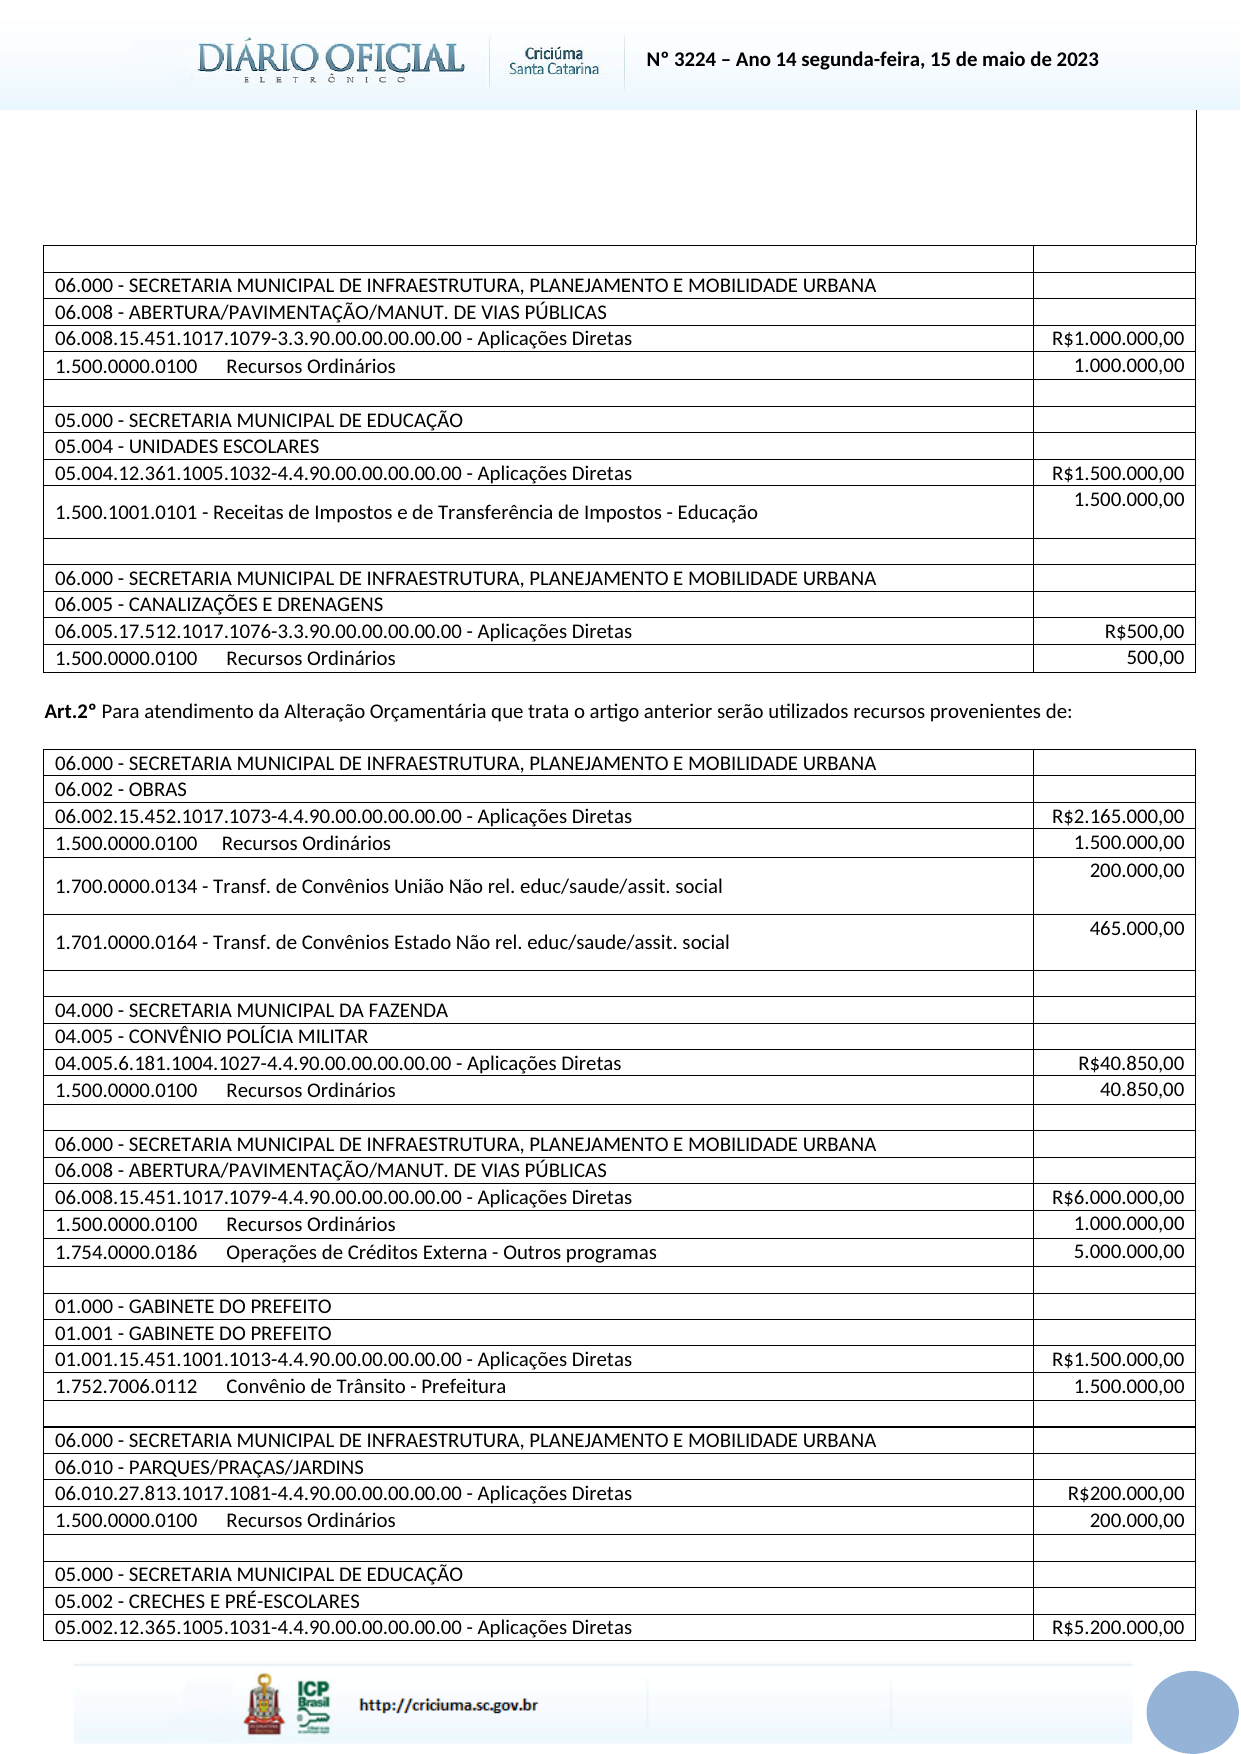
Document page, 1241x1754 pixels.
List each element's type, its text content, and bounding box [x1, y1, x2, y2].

table_cell [44, 352, 55, 379]
table_cell 05.004 - UNIDADES ESCOLARES [44, 433, 1033, 459]
text Art.2º Para atendimento da Alteração Orçamentária que trata o artigo anterior serão utilizados recursos provenientes de: [44, 698, 1196, 723]
table_cell [44, 829, 1033, 857]
table_cell [44, 1076, 1033, 1104]
table_cell 01.000 - GABINETE DO PREFEITO [44, 1294, 1033, 1319]
table_cell 06.000 - SECRETARIA MUNICIPAL DE INFRAESTRUTURA, PLANEJAMENTO E MOBILIDADE URBANA [44, 1428, 1033, 1453]
table_cell 05.000 - SECRETARIA MUNICIPAL DE EDUCAÇÃO [44, 1562, 1033, 1587]
table_cell [44, 1267, 1033, 1292]
table_cell 465.000,00 [1034, 915, 1195, 969]
table_cell 05.002 - CRECHES E PRÉ-ESCOLARES [44, 1588, 1033, 1613]
table_header 1.500.0000.0100 [55, 1076, 222, 1103]
table_cell [888, 1507, 1033, 1534]
table_header Recursos Ordinários [222, 1507, 888, 1534]
table_cell [1034, 539, 1195, 564]
table_cell [1034, 380, 1195, 406]
table_cell R$200.000,00 [1034, 1480, 1195, 1506]
table_cell [1034, 1024, 1195, 1049]
table_cell [44, 1401, 1033, 1426]
table_cell [44, 915, 55, 969]
table_cell [1034, 997, 1195, 1022]
table_cell [1034, 1562, 1195, 1587]
table_cell [44, 1105, 1033, 1130]
table_cell 06.008.15.451.1017.1079-4.4.90.00.00.00.00.00 - Aplicações Diretas [44, 1184, 1033, 1209]
table_cell [888, 1239, 1033, 1266]
table_cell 01.001.15.451.1001.1013-4.4.90.00.00.00.00.00 - Aplicações Diretas [44, 1346, 1033, 1372]
table_cell [44, 645, 55, 672]
table_cell 05.002.12.365.1005.1031-4.4.90.00.00.00.00.00 - Aplicações Diretas [44, 1615, 1033, 1640]
table_cell [1034, 592, 1195, 617]
table_cell 01.001 - GABINETE DO PREFEITO [44, 1320, 1033, 1345]
table_cell 200.000,00 [1034, 1507, 1195, 1534]
table_cell 1.500.000,00 [1034, 1373, 1195, 1400]
table_cell 06.000 - SECRETARIA MUNICIPAL DE INFRAESTRUTURA, PLANEJAMENTO E MOBILIDADE URBANA [44, 273, 1033, 298]
table_cell R$1.500.000,00 [1034, 460, 1195, 485]
table_cell R$40.850,00 [1034, 1050, 1195, 1075]
table_cell 06.008 - ABERTURA/PAVIMENTAÇÃO/MANUT. DE VIAS PÚBLICAS [44, 1158, 1033, 1183]
table_cell [888, 1373, 1033, 1400]
table_header 1.500.0000.0100 [55, 645, 222, 672]
table_cell 06.000 - SECRETARIA MUNICIPAL DE INFRAESTRUTURA, PLANEJAMENTO E MOBILIDADE URBANA [44, 565, 1033, 591]
table_header 1.754.0000.0186 [55, 1239, 222, 1266]
table_cell [1034, 1401, 1195, 1426]
table_header 1.500.0000.0100 [55, 352, 222, 379]
table_cell 06.008.15.451.1017.1079-3.3.90.00.00.00.00.00 - Aplicações Diretas [44, 326, 1033, 351]
table_cell 04.005.6.181.1004.1027-4.4.90.00.00.00.00.00 - Aplicações Diretas [44, 1050, 1033, 1075]
table_cell [1034, 1294, 1195, 1319]
table_cell 500,00 [1034, 645, 1195, 672]
table_cell R$6.000.000,00 [1034, 1184, 1195, 1209]
table_cell R$1.000.000,00 [1034, 326, 1195, 351]
table_header 1.700.0000.0134 - Transf. de Convênios União Não rel. educ/saude/assit. social [55, 858, 800, 914]
table_cell 1.000.000,00 [1034, 352, 1195, 379]
table_cell R$5.200.000,00 [1034, 1615, 1195, 1640]
table_cell [44, 1211, 55, 1238]
table_header Recursos Ordinários [222, 829, 888, 856]
table_cell [800, 915, 1033, 969]
table_cell [44, 486, 1033, 538]
table_cell 1.500.000,00 [1034, 486, 1195, 538]
table_header 1.500.0000.0100 [55, 1211, 222, 1238]
table_cell 06.010.27.813.1017.1081-4.4.90.00.00.00.00.00 - Aplicações Diretas [44, 1480, 1033, 1506]
table_header 1.752.7006.0112 [55, 1373, 222, 1400]
table_cell [44, 1239, 55, 1266]
table_cell [44, 539, 1033, 564]
table_cell [1034, 246, 1195, 272]
table_cell [1034, 1535, 1195, 1561]
table_cell [888, 645, 1033, 672]
table_cell 200.000,00 [1034, 858, 1195, 914]
table_cell R$2.165.000,00 [1034, 803, 1195, 828]
table_cell [1034, 1454, 1195, 1479]
table_cell [1034, 433, 1195, 459]
table_header 1.500.1001.0101 - Receitas de Impostos e de Transferência de Impostos - Educação [55, 486, 800, 537]
table_cell 04.000 - SECRETARIA MUNICIPAL DA FAZENDA [44, 997, 1033, 1022]
table_cell 1.000.000,00 [1034, 1211, 1195, 1238]
table_header 1.500.0000.0100 [55, 829, 222, 856]
table_cell 05.004.12.361.1005.1032-4.4.90.00.00.00.00.00 - Aplicações Diretas [44, 460, 1033, 485]
table_header 1.500.0000.0100 [55, 1507, 222, 1534]
table_cell [1034, 971, 1195, 996]
table_cell [1034, 273, 1195, 298]
table_header Convênio de Trânsito - Prefeitura [222, 1373, 888, 1400]
table_cell [1034, 1320, 1195, 1345]
table_cell [1034, 299, 1195, 324]
table_cell 40.850,00 [1034, 1076, 1195, 1104]
table_cell [44, 380, 1033, 406]
table_cell 06.005 - CANALIZAÇÕES E DRENAGENS [44, 592, 1033, 617]
table_header Recursos Ordinários [222, 1076, 888, 1103]
table_cell [1034, 1588, 1195, 1613]
table_cell 1.500.000,00 [1034, 829, 1195, 857]
table_header 1.701.0000.0164 - Transf. de Convênios Estado Não rel. educ/saude/assit. social [55, 915, 800, 969]
table_cell 06.010 - PARQUES/PRAÇAS/JARDINS [44, 1454, 1033, 1479]
table_header [1034, 750, 1195, 775]
table_cell [1034, 1267, 1195, 1292]
table_cell 06.008 - ABERTURA/PAVIMENTAÇÃO/MANUT. DE VIAS PÚBLICAS [44, 299, 1033, 324]
table_cell [800, 858, 1033, 914]
table_cell [44, 1535, 1033, 1561]
table_cell [1034, 776, 1195, 802]
table_cell [44, 246, 1033, 272]
table_cell [1034, 1428, 1195, 1453]
table_header Recursos Ordinários [222, 352, 888, 379]
table_cell 04.005 - CONVÊNIO POLÍCIA MILITAR [44, 1024, 1033, 1049]
table_cell [44, 971, 1033, 996]
table_header Recursos Ordinários [222, 645, 888, 672]
table_cell [1034, 1131, 1195, 1157]
table_cell [44, 1373, 55, 1400]
table_cell [44, 858, 55, 914]
table_cell 05.000 - SECRETARIA MUNICIPAL DE EDUCAÇÃO [44, 407, 1033, 432]
table_cell R$500,00 [1034, 618, 1195, 643]
table_cell [888, 352, 1033, 379]
table_cell [888, 1211, 1033, 1238]
table_cell R$1.500.000,00 [1034, 1346, 1195, 1372]
table_cell 5.000.000,00 [1034, 1239, 1195, 1266]
table_cell [44, 1507, 55, 1534]
table_header Recursos Ordinários [222, 1211, 888, 1238]
table_header 06.000 - SECRETARIA MUNICIPAL DE INFRAESTRUTURA, PLANEJAMENTO E MOBILIDADE URBANA [44, 750, 1033, 775]
table_cell 06.002 - OBRAS [44, 776, 1033, 802]
table_header Operações de Créditos Externa - Outros programas [222, 1239, 888, 1266]
table_cell 06.005.17.512.1017.1076-3.3.90.00.00.00.00.00 - Aplicações Diretas [44, 618, 1033, 643]
table_cell 06.002.15.452.1017.1073-4.4.90.00.00.00.00.00 - Aplicações Diretas [44, 803, 1033, 828]
table_cell [1034, 407, 1195, 432]
table_cell [1034, 1158, 1195, 1183]
table_cell [1034, 1105, 1195, 1130]
table_cell 06.000 - SECRETARIA MUNICIPAL DE INFRAESTRUTURA, PLANEJAMENTO E MOBILIDADE URBANA [44, 1131, 1033, 1157]
table_cell [1034, 565, 1195, 591]
